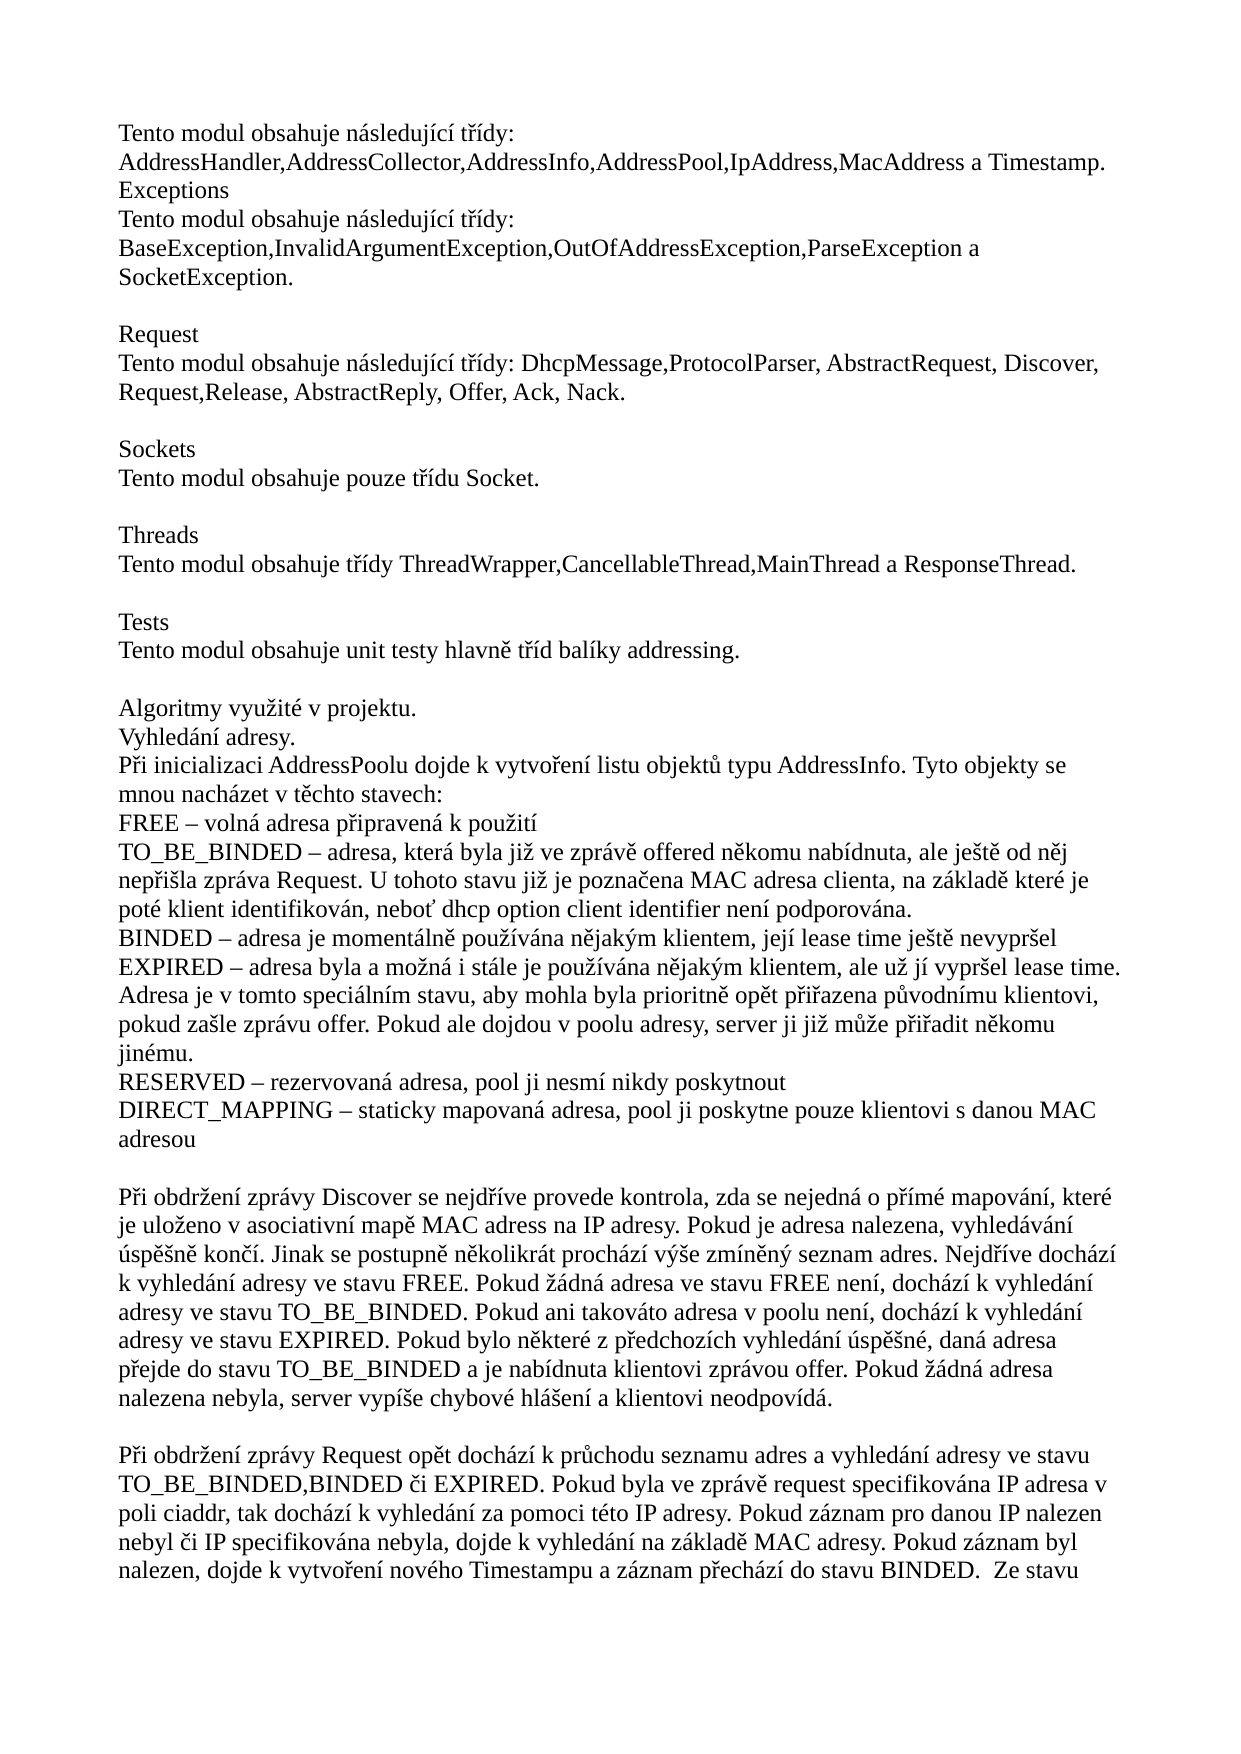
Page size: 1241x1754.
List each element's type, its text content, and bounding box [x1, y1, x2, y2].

text Při obdržení zprávy Request opět dochází k průchodu seznamu adres a vyhledání adresy ve stavu TO_BE_BINDED,BINDED či EXPIRED. Pokud byla ve zprávě request specifikována IP adresa v poli ciaddr, tak dochází k vyhledání za pomoci této IP adresy. Pokud záznam pro danou IP nalezen nebyl či IP specifikována nebyla, dojde k vyhledání na základě MAC adresy. Pokud záznam byl nalezen, dojde k vytvoření nového Timestampu a záznam přechází do stavu BINDED. Ze stavu [118, 1441, 1122, 1584]
text Tento modul obsahuje unit testy hlavně tříd balíky addressing. [118, 636, 1122, 664]
text TO_BE_BINDED – adresa, která byla již ve zprávě offered někomu nabídnuta, ale ještě od něj nepřišla zpráva Request. U tohoto stavu již je poznačena MAC adresa clienta, na základě které je poté klient identifikován, neboť dhcp option client identifier není podporována. [118, 837, 1122, 923]
text Tento modul obsahuje pouze třídu Socket. [118, 463, 1122, 492]
text Při obdržení zprávy Discover se nejdříve provede kontrola, zda se nejedná o přímé mapování, které je uloženo v asociativní mapě MAC adress na IP adresy. Pokud je adresa nalezena, vyhledávání úspěšně končí. Jinak se postupně několikrát prochází výše zmíněný seznam adres. Nejdříve dochází k vyhledání adresy ve stavu FREE. Pokud žádná adresa ve stavu FREE není, dochází k vyhledání adresy ve stavu TO_BE_BINDED. Pokud ani takováto adresa v poolu není, dochází k vyhledání adresy ve stavu EXPIRED. Pokud bylo některé z předchozích vyhledání úspěšné, daná adresa přejde do stavu TO_BE_BINDED a je nabídnuta klientovi zprávou offer. Pokud žádná adresa nalezena nebyla, server vypíše chybové hlášení a klientovi neodpovídá. [118, 1182, 1122, 1412]
text Algoritmy využité v projektu. [118, 693, 1122, 722]
text Tento modul obsahuje třídy ThreadWrapper,CancellableThread,MainThread a ResponseThread. [118, 549, 1122, 578]
text RESERVED – rezervovaná adresa, pool ji nesmí nikdy poskytnout [118, 1067, 1122, 1096]
text Tento modul obsahuje následující třídy: AddressHandler,AddressCollector,AddressInfo,AddressPool,IpAddress,MacAddress a Timestamp. [118, 118, 1122, 176]
text Při inicializaci AddressPoolu dojde k vytvoření listu objektů typu AddressInfo. Tyto objekty se mnou nacházet v těchto stavech: [118, 751, 1122, 808]
text Request [118, 319, 1122, 348]
text BINDED – adresa je momentálně používána nějakým klientem, její lease time ještě nevypršel [118, 923, 1122, 952]
text FREE – volná adresa připravená k použití [118, 808, 1122, 837]
text Exceptions [118, 176, 1122, 204]
text DIRECT_MAPPING – staticky mapovaná adresa, pool ji poskytne pouze klientovi s danou MAC adresou [118, 1096, 1122, 1153]
text Tento modul obsahuje následující třídy: DhcpMessage,ProtocolParser, AbstractRequest, Discover, Request,Release, AbstractReply, Offer, Ack, Nack. [118, 348, 1122, 406]
text Threads [118, 521, 1122, 549]
text Sockets [118, 434, 1122, 463]
text Tento modul obsahuje následující třídy: BaseException,InvalidArgumentException,OutOfAddressException,ParseException a SocketException. [118, 204, 1122, 291]
text Vyhledání adresy. [118, 722, 1122, 751]
text Tests [118, 607, 1122, 636]
text EXPIRED – adresa byla a možná i stále je používána nějakým klientem, ale už jí vypršel lease time. Adresa je v tomto speciálním stavu, aby mohla byla prioritně opět přiřazena původnímu klientovi, pokud zašle zprávu offer. Pokud ale dojdou v poolu adresy, server ji již může přiřadit někomu jinému. [118, 952, 1122, 1067]
